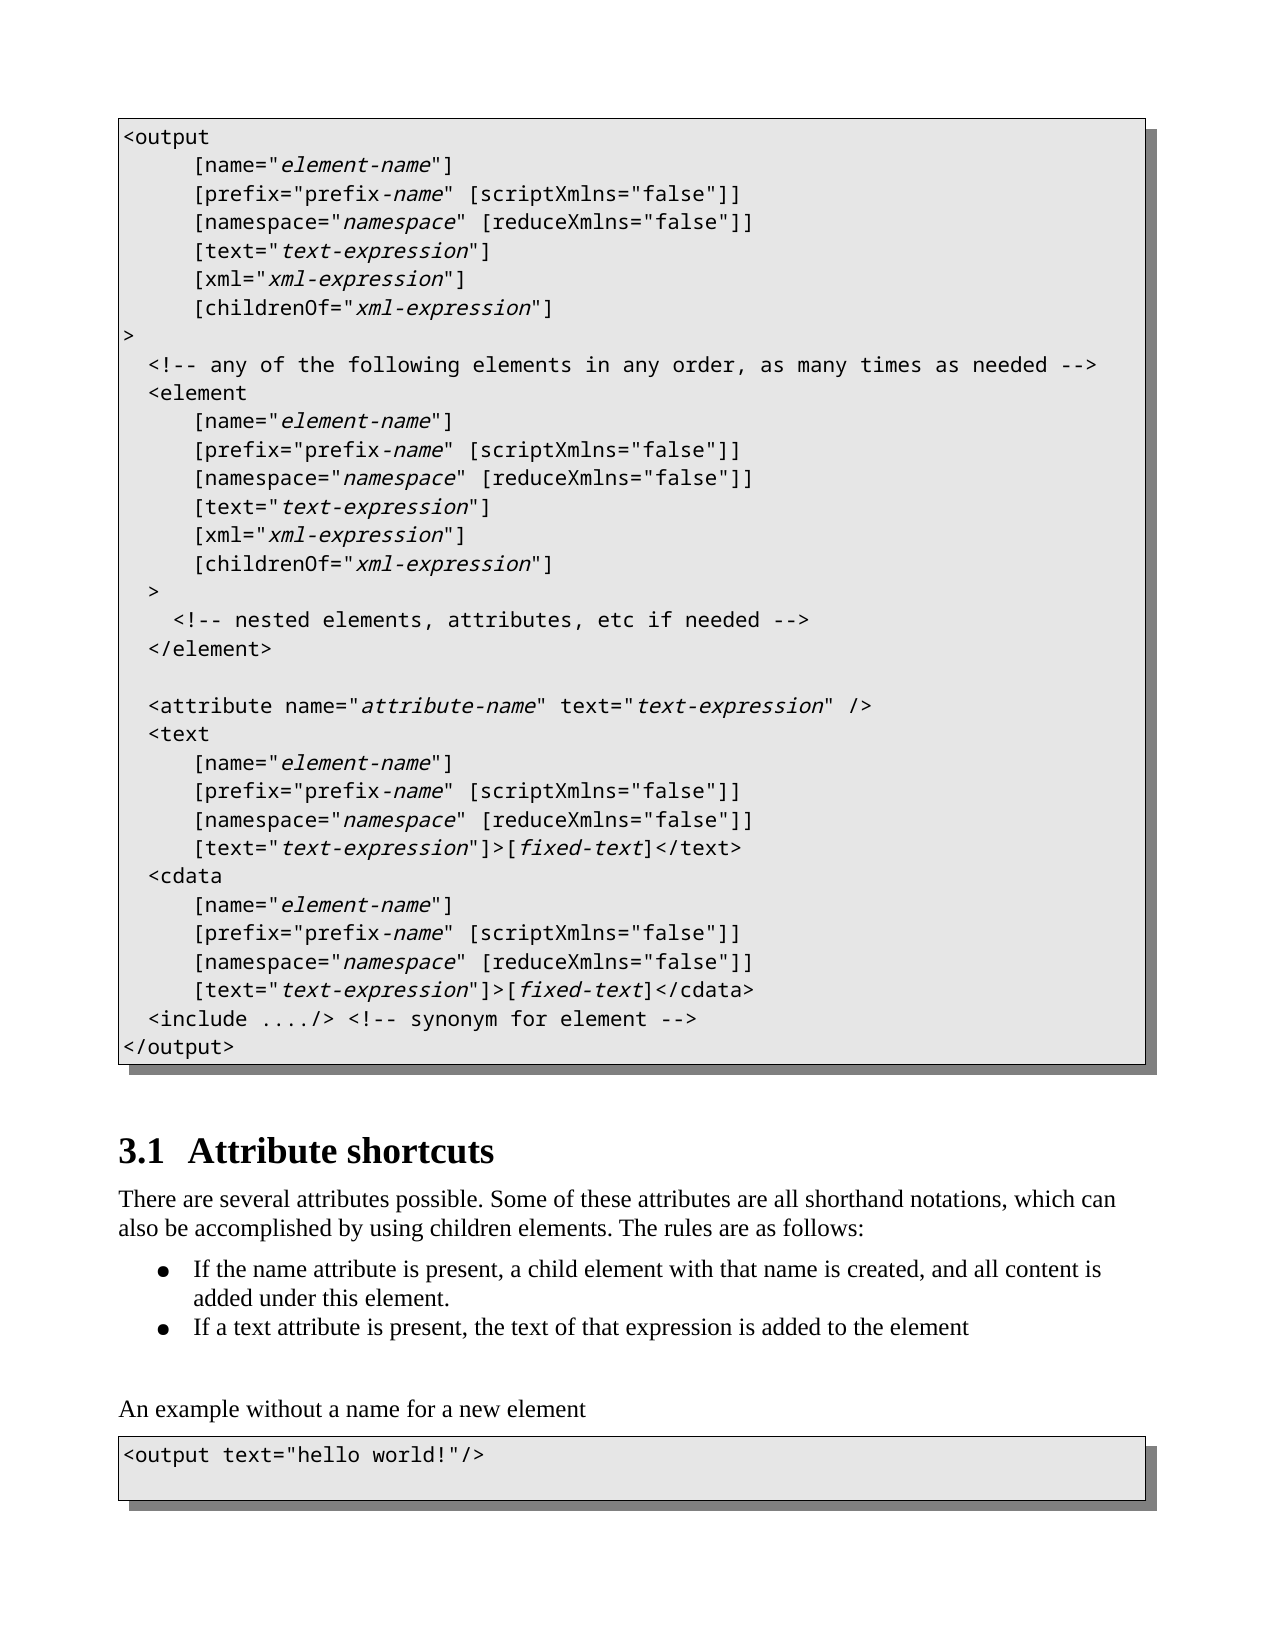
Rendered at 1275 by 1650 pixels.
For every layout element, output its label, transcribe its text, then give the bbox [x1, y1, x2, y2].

text > [119, 317, 1145, 346]
text An example without a name for a new element [118, 1394, 1157, 1423]
list If the name attribute is present, a child element with that name is created, and all content is added under this element. [156, 1254, 1157, 1312]
text <attribute name="attribute-name" text="text-expression" /> [119, 687, 1145, 715]
text <text [119, 715, 1145, 744]
text [text="text-expression"]>[fixed-text]</text> [119, 829, 1145, 857]
text [xml="xml-expression"] [119, 260, 1145, 289]
text [namespace="namespace" [reduceXmlns="false"]] [119, 459, 1145, 488]
text [prefix="prefix-name" [scriptXmlns="false"]] [119, 175, 1145, 203]
list If a text attribute is present, the text of that expression is added to the element [156, 1312, 1157, 1341]
text [prefix="prefix-name" [scriptXmlns="false"]] [119, 772, 1145, 801]
text [name="element-name"] [119, 744, 1145, 772]
text [childrenOf="xml-expression"] [119, 289, 1145, 317]
text [prefix="prefix-name" [scriptXmlns="false"]] [119, 431, 1145, 459]
text [name="element-name"] [119, 147, 1145, 175]
text > [119, 573, 1145, 602]
text [namespace="namespace" [reduceXmlns="false"]] [119, 943, 1145, 971]
text [xml="xml-expression"] [119, 516, 1145, 545]
text [text="text-expression"]>[fixed-text]</cdata> [119, 971, 1145, 1000]
text </output> [119, 1028, 1145, 1064]
text <output [119, 119, 1145, 147]
text <include ..../> <!-- synonym for element --> [119, 1000, 1145, 1028]
text [childrenOf="xml-expression"] [119, 545, 1145, 573]
text </element> [119, 630, 1145, 658]
text [namespace="namespace" [reduceXmlns="false"]] [119, 203, 1145, 232]
text <!-- nested elements, attributes, etc if needed --> [119, 602, 1145, 630]
text [text="text-expression"] [119, 488, 1145, 516]
text [text="text-expression"] [119, 232, 1145, 260]
subtitle Attribute shortcuts [118, 1129, 1157, 1172]
text <element [119, 374, 1145, 402]
text <cdata [119, 857, 1145, 886]
text [name="element-name"] [119, 402, 1145, 431]
text There are several attributes possible. Some of these attributes are all shorthand notations, which can also be accomplished by using children elements. The rules are as follows: [118, 1184, 1157, 1242]
text [namespace="namespace" [reduceXmlns="false"]] [119, 801, 1145, 829]
text [name="element-name"] [119, 886, 1145, 914]
text [prefix="prefix-name" [scriptXmlns="false"]] [119, 914, 1145, 943]
text <!-- any of the following elements in any order, as many times as needed --> [119, 346, 1145, 374]
text <output text="hello world!"/> [119, 1437, 1145, 1464]
